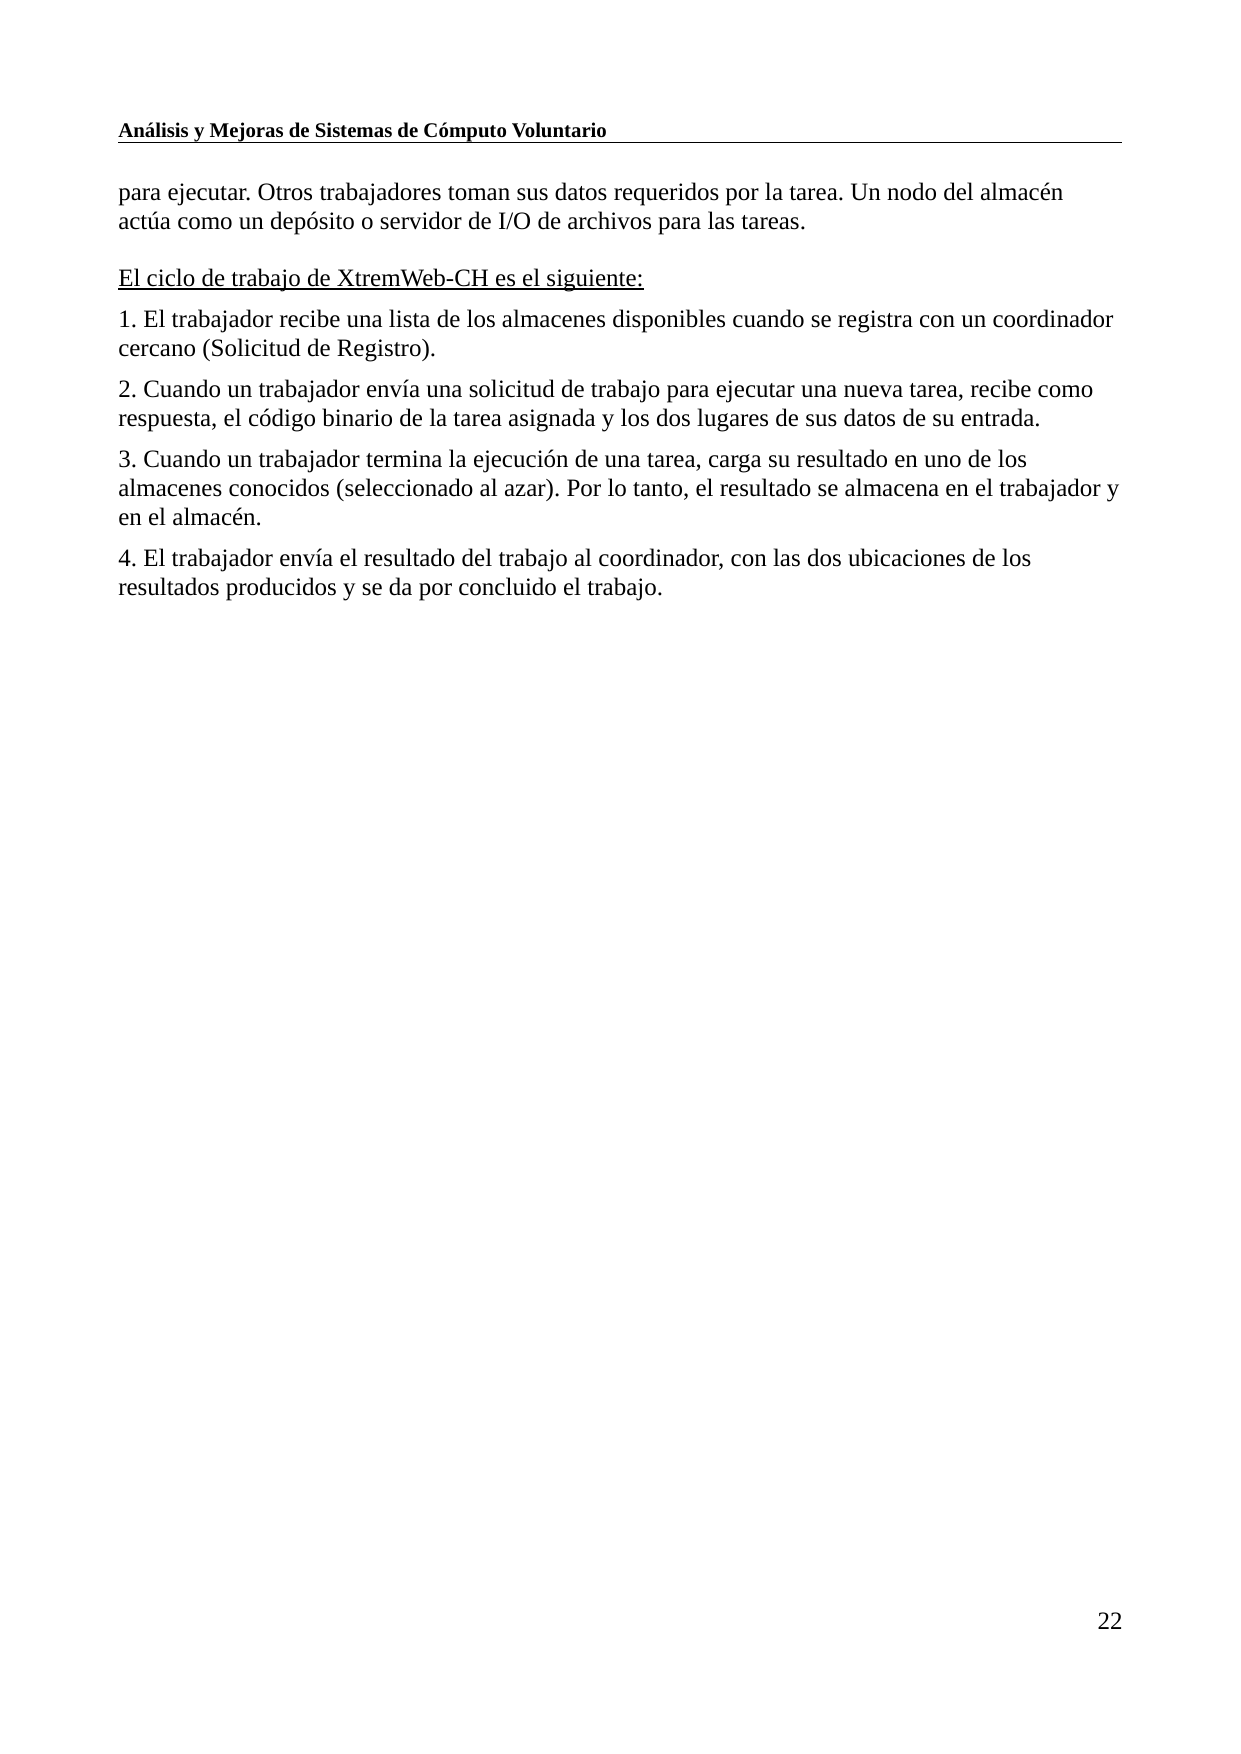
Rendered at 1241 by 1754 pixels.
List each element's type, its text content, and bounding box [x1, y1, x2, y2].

text El ciclo de trabajo de XtremWeb-CH es el siguiente: [118, 263, 1122, 292]
list El trabajador envía el resultado del trabajo al coordinador, con las dos ubicaciones de los resultados producidos y se da por concluido el trabajo. [118, 543, 1122, 601]
list Cuando un trabajador envía una solicitud de trabajo para ejecutar una nueva tarea, recibe como respuesta, el código binario de la tarea asignada y los dos lugares de sus datos de su entrada. [118, 374, 1122, 432]
list El trabajador recibe una lista de los almacenes disponibles cuando se registra con un coordinador cercano (Solicitud de Registro). [118, 304, 1122, 362]
list Cuando un trabajador termina la ejecución de una tarea, carga su resultado en uno de los almacenes conocidos (seleccionado al azar). Por lo tanto, el resultado se almacena en el trabajador y en el almacén. [118, 444, 1122, 531]
text para ejecutar. Otros trabajadores toman sus datos requeridos por la tarea. Un nodo del almacén actúa como un depósito o servidor de I/O de archivos para las tareas. [118, 177, 1122, 234]
